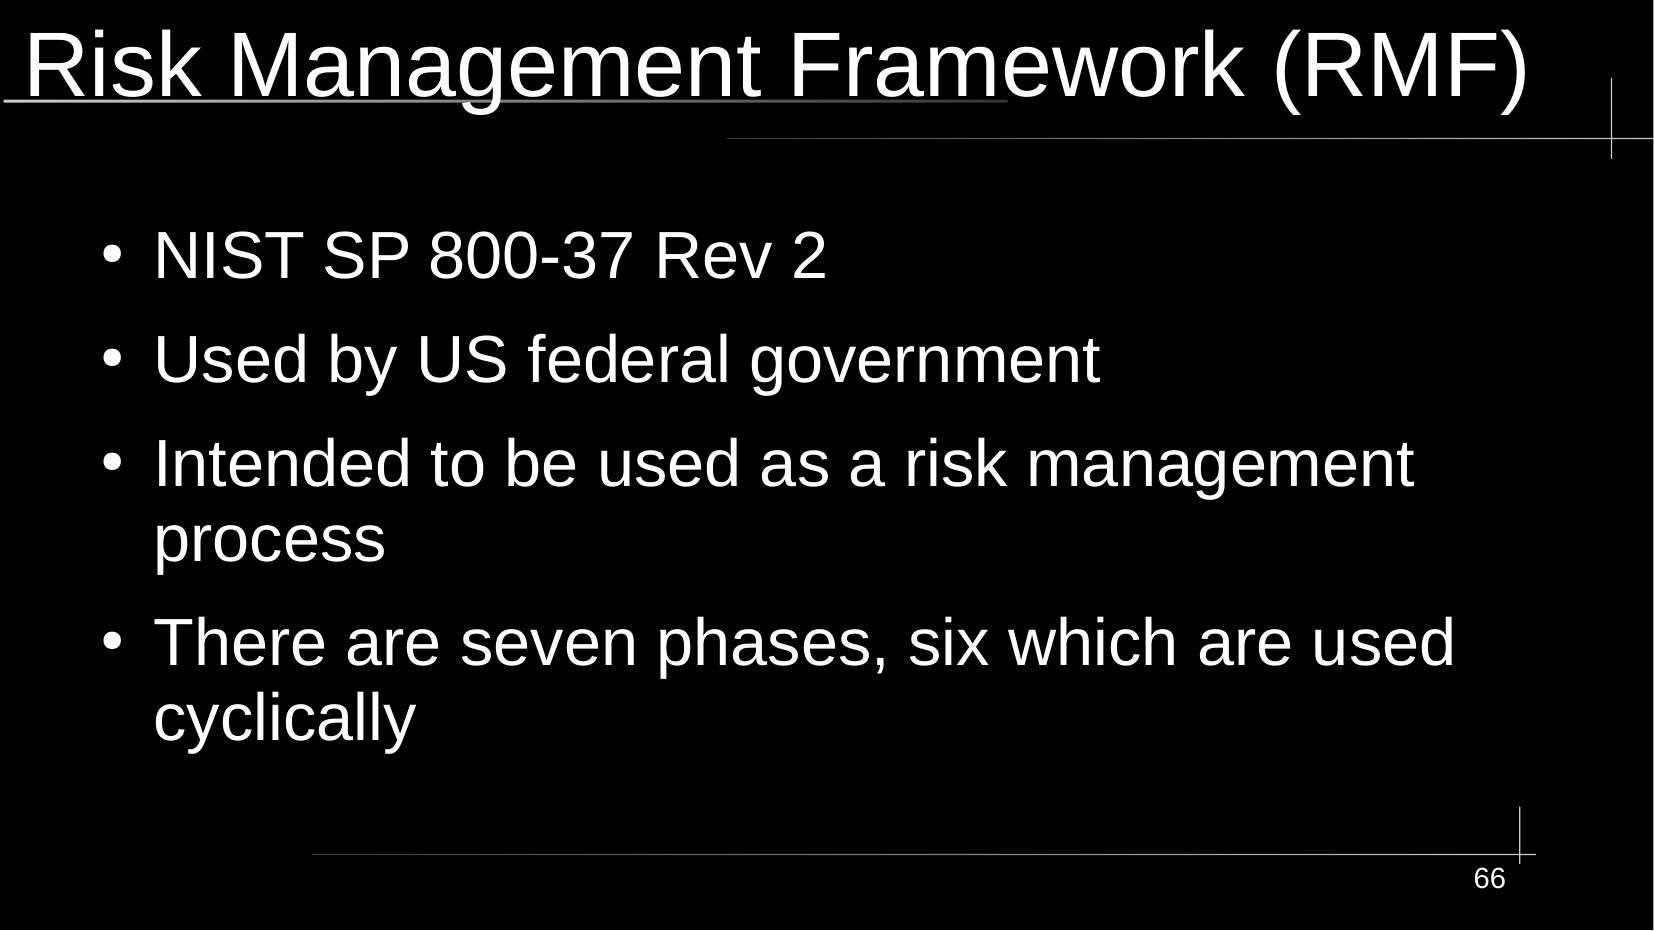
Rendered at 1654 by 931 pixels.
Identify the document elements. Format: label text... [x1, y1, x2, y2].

title Risk Management Framework (RMF) [23, 11, 1589, 119]
list NIST SP 800-37 Rev 2 Used by US federal government Intended to be used as a risk management process There are seven phases, six which are used cyclically [82, 217, 1571, 863]
